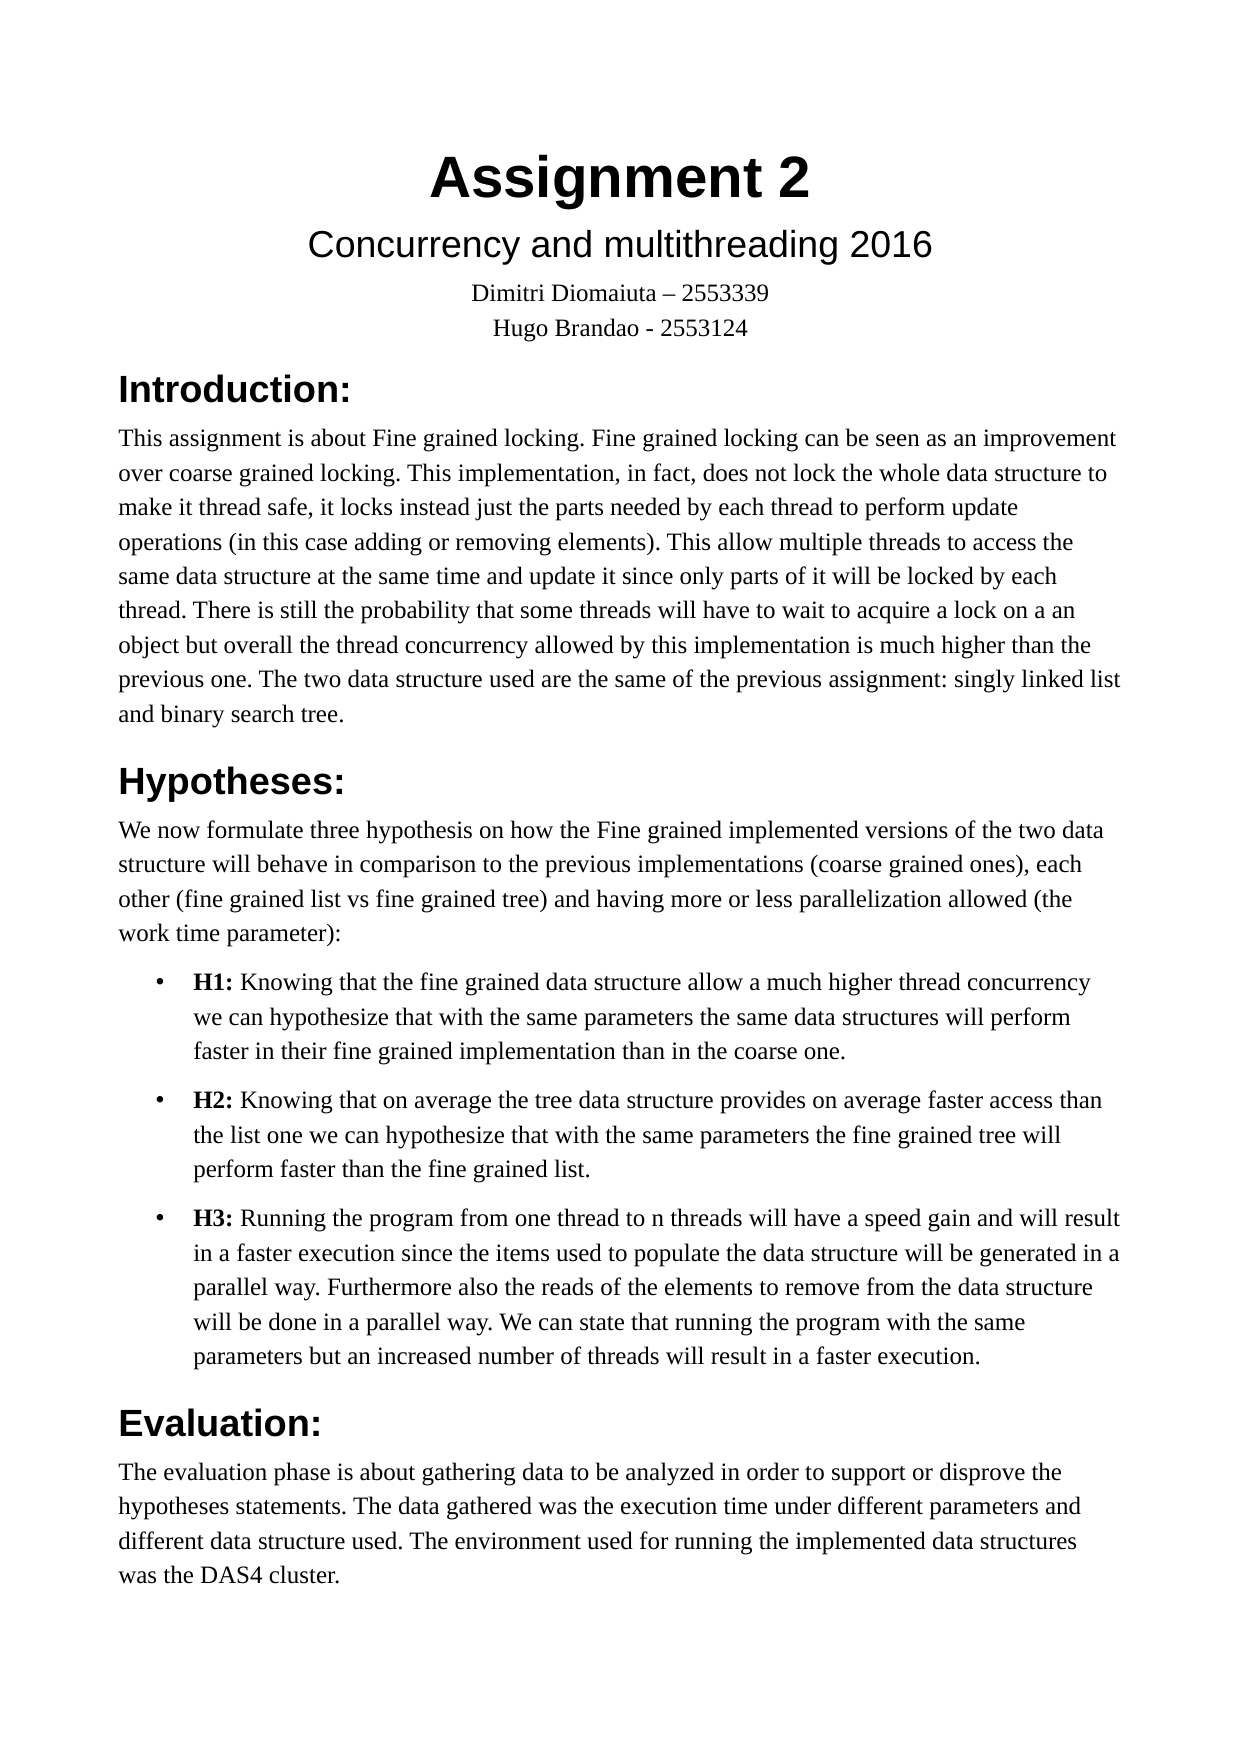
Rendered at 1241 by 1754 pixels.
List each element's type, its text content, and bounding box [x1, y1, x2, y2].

text Dimitri Diomaiuta – 2553339 [118, 278, 1122, 307]
subtitle Hypotheses: [118, 758, 1122, 802]
list H1: Knowing that the fine grained data structure allow a much higher thread concurrency we can hypothesize that with the same parameters the same data structures will perform faster in their fine grained implementation than in the coarse one. [156, 967, 1122, 1065]
text This assignment is about Fine grained locking. Fine grained locking can be seen as an improvement over coarse grained locking. This implementation, in fact, does not lock the whole data structure to make it thread safe, it locks instead just the parts needed by each thread to perform update operations (in this case adding or removing elements). This allow multiple threads to access the same data structure at the same time and update it since only parts of it will be locked by each thread. There is still the probability that some threads will have to wait to acquire a lock on a an object but overall the thread concurrency allowed by this implementation is much higher than the previous one. The two data structure used are the same of the previous assignment: singly linked list and binary search tree. [118, 423, 1122, 728]
title Assignment 2 [118, 143, 1122, 210]
text The evaluation phase is about gathering data to be analyzed in order to support or disprove the hypotheses statements. The data gathered was the execution time under different parameters and different data structure used. The environment used for running the implemented data structures was the DAS4 cluster. [118, 1457, 1122, 1589]
list H3: Running the program from one thread to n threads will have a speed gain and will result in a faster execution since the items used to populate the data structure will be generated in a parallel way. Furthermore also the reads of the elements to remove from the data structure will be done in a parallel way. We can state that running the program with the same parameters but an increased number of threads will result in a faster execution. [156, 1203, 1122, 1370]
subtitle Concurrency and multithreading 2016 [118, 223, 1122, 266]
text We now formulate three hypothesis on how the Fine grained implemented versions of the two data structure will behave in comparison to the previous implementations (coarse grained ones), each other (fine grained list vs fine grained tree) and having more or less parallelization allowed (the work time parameter): [118, 815, 1122, 947]
subtitle Introduction: [118, 367, 1122, 411]
subtitle Evaluation: [118, 1401, 1122, 1444]
list H2: Knowing that on average the tree data structure provides on average faster access than the list one we can hypothesize that with the same parameters the fine grained tree will perform faster than the fine grained list. [156, 1085, 1122, 1183]
text Hugo Brandao - 2553124 [118, 313, 1122, 342]
